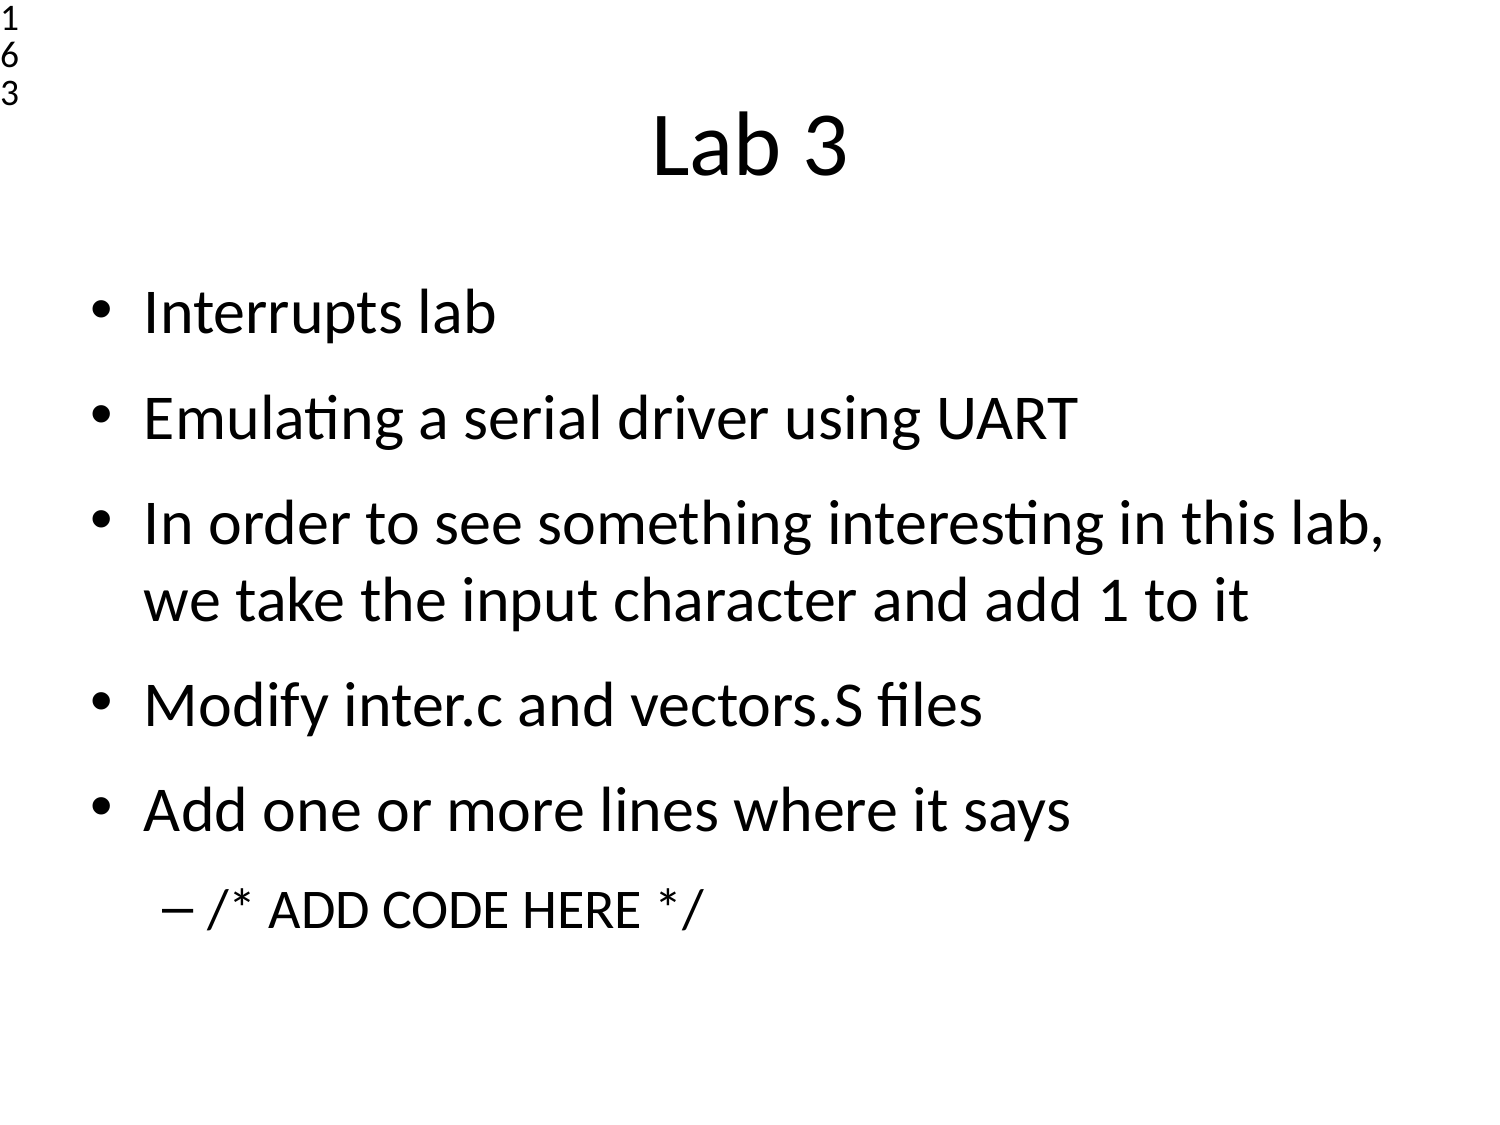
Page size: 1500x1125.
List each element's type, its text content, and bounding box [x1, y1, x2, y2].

list Interrupts lab Emulating a serial driver using UART In order to see something interesting in this lab, we take the input character and add 1 to it Modify inter.c and vectors.S files Add one or more lines where it says /* ADD CODE HERE */ [75, 262, 1425, 1005]
title Lab 3 [75, 45, 1425, 233]
